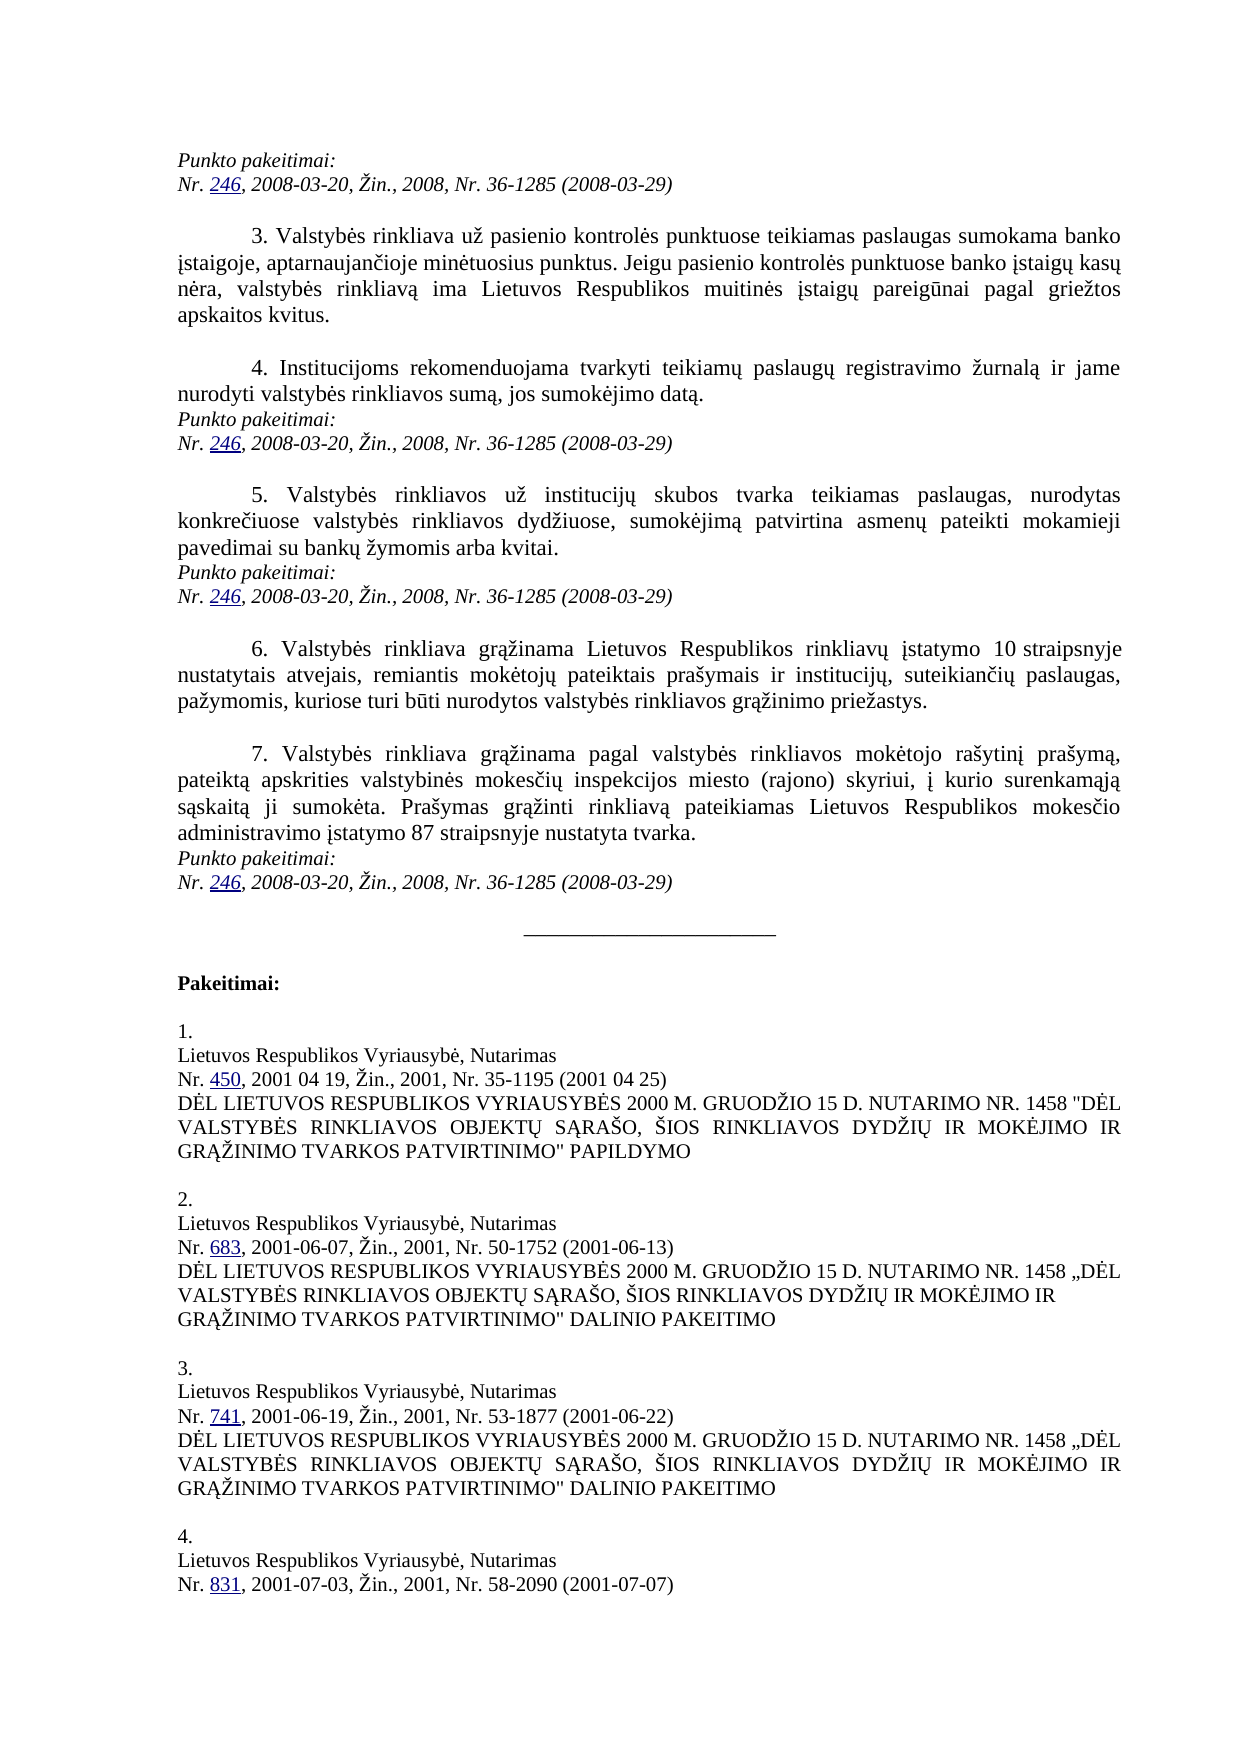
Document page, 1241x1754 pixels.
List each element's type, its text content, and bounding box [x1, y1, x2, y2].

text 4. [177, 1524, 1122, 1548]
text Lietuvos Respublikos Vyriausybė, Nutarimas [177, 1043, 1122, 1067]
text Pakeitimai: [177, 970, 1122, 994]
text 7. Valstybės rinkliava grąžinama pagal valstybės rinkliavos mokėtojo rašytinį prašymą, pateiktą apskrities valstybinės mokesčių inspekcijos miesto (rajono) skyriui, į kurio surenkamąją sąskaitą ji sumokėta. Prašymas grąžinti rinkliavą pateikiamas Lietuvos Respublikos mokesčio administravimo įstatymo 87 straipsnyje nustatyta tvarka. [177, 740, 1122, 846]
text DĖL LIETUVOS RESPUBLIKOS VYRIAUSYBĖS 2000 M. GRUODŽIO 15 D. NUTARIMO NR. 1458 "DĖL VALSTYBĖS RINKLIAVOS OBJEKTŲ SĄRAŠO, ŠIOS RINKLIAVOS DYDŽIŲ IR MOKĖJIMO IR GRĄŽINIMO TVARKOS PATVIRTINIMO" PAPILDYMO [177, 1091, 1122, 1163]
text Nr. 246, 2008-03-20, Žin., 2008, Nr. 36-1285 (2008-03-29) [177, 869, 1122, 894]
text Punkto pakeitimai: [177, 846, 1122, 869]
text Lietuvos Respublikos Vyriausybė, Nutarimas [177, 1379, 1122, 1403]
text –––––––––––––––––––––– [177, 920, 1122, 946]
text Nr. 683, 2001-06-07, Žin., 2001, Nr. 50-1752 (2001-06-13) [177, 1235, 1122, 1259]
text Punkto pakeitimai: [177, 148, 1122, 172]
text 5. Valstybės rinkliavos už institucijų skubos tvarka teikiamas paslaugas, nurodytas konkrečiuose valstybės rinkliavos dydžiuose, sumokėjimą patvirtina asmenų pateikti mokamieji pavedimai su bankų žymomis arba kvitai. [177, 481, 1122, 560]
text Lietuvos Respublikos Vyriausybė, Nutarimas [177, 1548, 1122, 1572]
text 3. Valstybės rinkliava už pasienio kontrolės punktuose teikiamas paslaugas sumokama banko įstaigoje, aptarnaujančioje minėtuosius punktus. Jeigu pasienio kontrolės punktuose banko įstaigų kasų nėra, valstybės rinkliavą ima Lietuvos Respublikos muitinės įstaigų pareigūnai pagal griežtos apskaitos kvitus. [177, 222, 1122, 328]
text 6. Valstybės rinkliava grąžinama Lietuvos Respublikos rinkliavų įstatymo 10 straipsnyje nustatytais atvejais, remiantis mokėtojų pateiktais prašymais ir institucijų, suteikiančių paslaugas, pažymomis, kuriose turi būti nurodytos valstybės rinkliavos grąžinimo priežastys. [177, 635, 1122, 714]
text Nr. 831, 2001-07-03, Žin., 2001, Nr. 58-2090 (2001-07-07) [177, 1572, 1122, 1596]
text Punkto pakeitimai: [177, 560, 1122, 584]
text 4. Institucijoms rekomenduojama tvarkyti teikiamų paslaugų registravimo žurnalą ir jame nurodyti valstybės rinkliavos sumą, jos sumokėjimo datą. [177, 354, 1122, 407]
text Lietuvos Respublikos Vyriausybė, Nutarimas [177, 1211, 1122, 1235]
text 1. [177, 1018, 1122, 1043]
text Nr. 246, 2008-03-20, Žin., 2008, Nr. 36-1285 (2008-03-29) [177, 172, 1122, 196]
text 3. [177, 1355, 1122, 1379]
text Punkto pakeitimai: [177, 407, 1122, 431]
text DĖL LIETUVOS RESPUBLIKOS VYRIAUSYBĖS 2000 M. GRUODŽIO 15 D. NUTARIMO NR. 1458 „DĖL VALSTYBĖS RINKLIAVOS OBJEKTŲ SĄRAŠO, ŠIOS RINKLIAVOS DYDŽIŲ IR MOKĖJIMO IR GRĄŽINIMO TVARKOS PATVIRTINIMO" DALINIO PAKEITIMO [177, 1259, 1122, 1331]
text Nr. 450, 2001 04 19, Žin., 2001, Nr. 35-1195 (2001 04 25) [177, 1067, 1122, 1091]
text Nr. 246, 2008-03-20, Žin., 2008, Nr. 36-1285 (2008-03-29) [177, 431, 1122, 455]
text DĖL LIETUVOS RESPUBLIKOS VYRIAUSYBĖS 2000 M. GRUODŽIO 15 D. NUTARIMO NR. 1458 „DĖL VALSTYBĖS RINKLIAVOS OBJEKTŲ SĄRAŠO, ŠIOS RINKLIAVOS DYDŽIŲ IR MOKĖJIMO IR GRĄŽINIMO TVARKOS PATVIRTINIMO" DALINIO PAKEITIMO [177, 1428, 1122, 1500]
text Nr. 741, 2001-06-19, Žin., 2001, Nr. 53-1877 (2001-06-22) [177, 1403, 1122, 1428]
text Nr. 246, 2008-03-20, Žin., 2008, Nr. 36-1285 (2008-03-29) [177, 584, 1122, 608]
text 2. [177, 1187, 1122, 1211]
